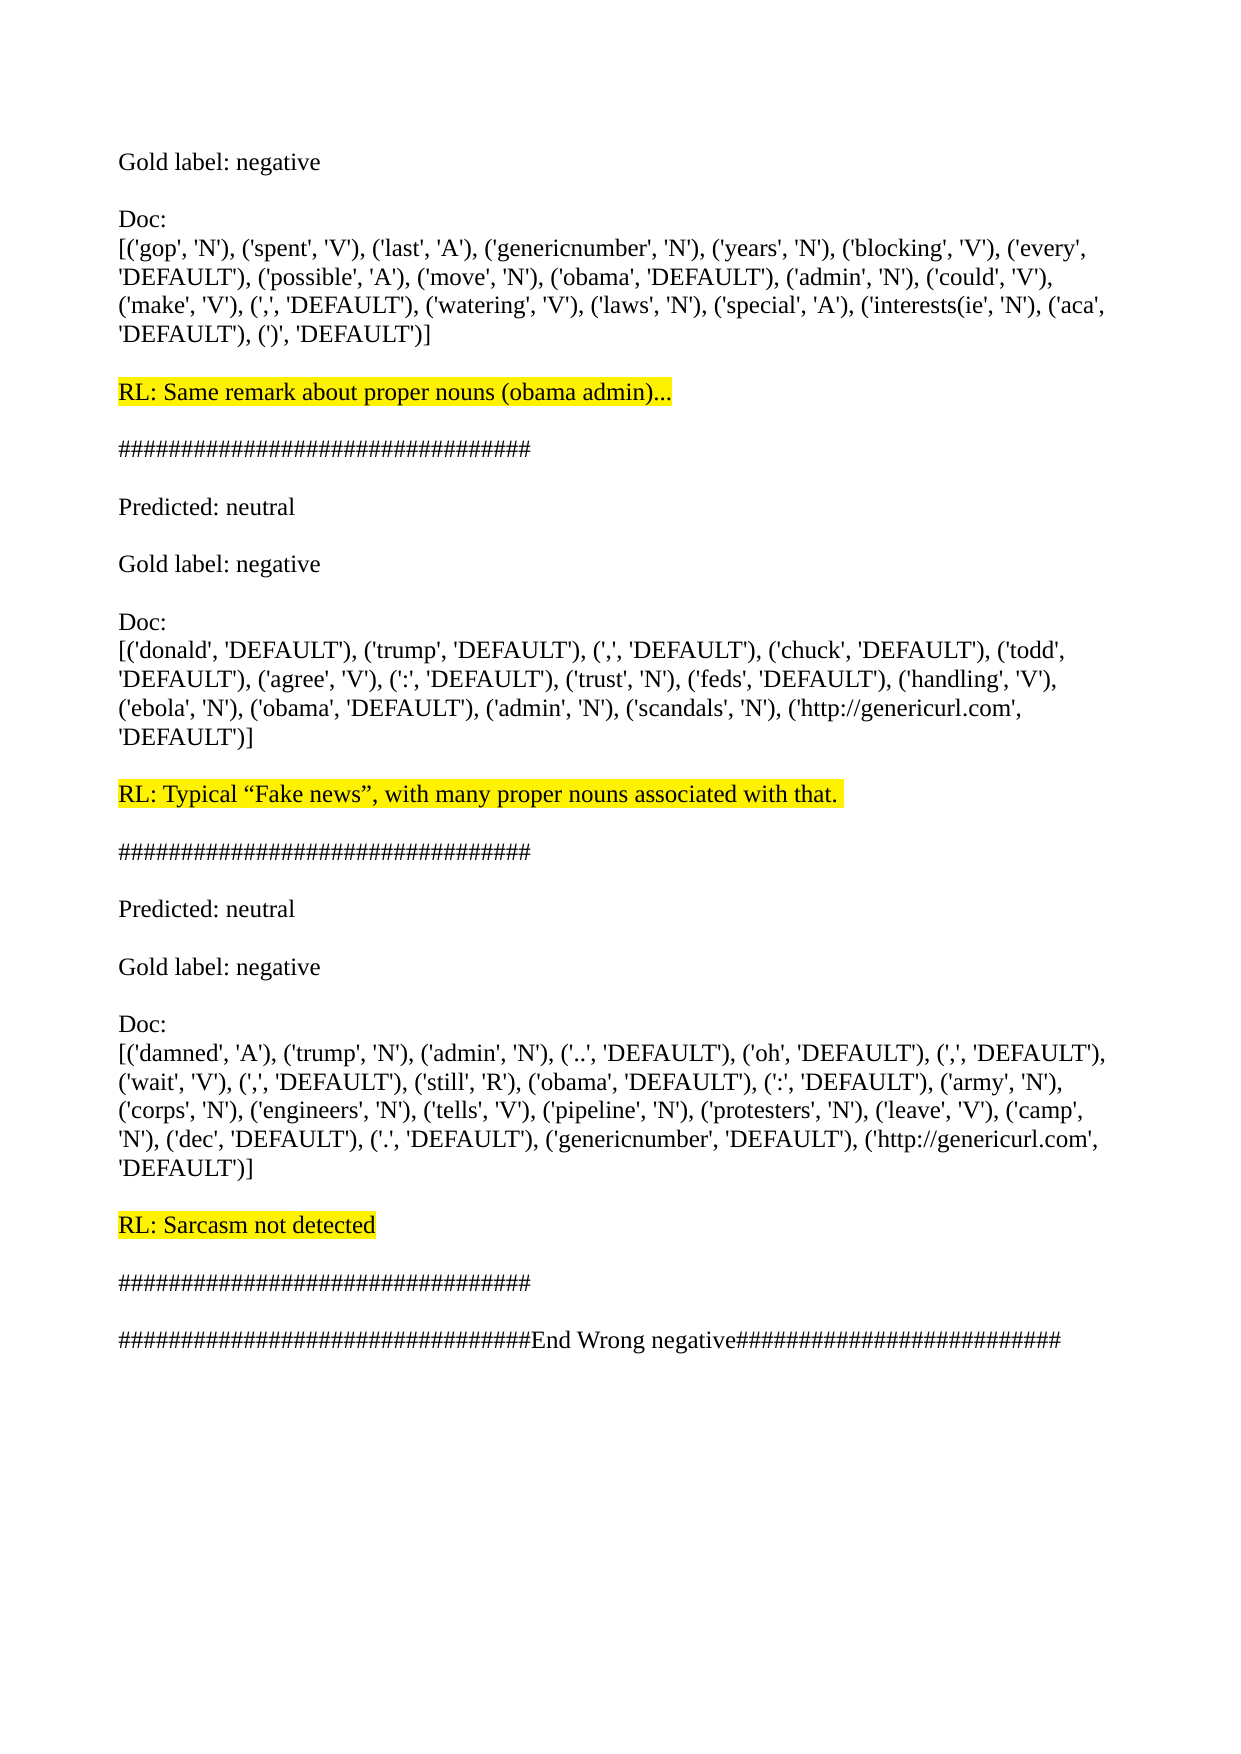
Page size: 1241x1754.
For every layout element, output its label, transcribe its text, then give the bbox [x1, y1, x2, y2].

text ################################# [118, 434, 1122, 463]
text [('donald', 'DEFAULT'), ('trump', 'DEFAULT'), (',', 'DEFAULT'), ('chuck', 'DEFAULT'), ('todd', 'DEFAULT'), ('agree', 'V'), (':', 'DEFAULT'), ('trust', 'N'), ('feds', 'DEFAULT'), ('handling', 'V'), ('ebola', 'N'), ('obama', 'DEFAULT'), ('admin', 'N'), ('scandals', 'N'), ('http://genericurl.com', 'DEFAULT')] [118, 636, 1122, 751]
text [('damned', 'A'), ('trump', 'N'), ('admin', 'N'), ('..', 'DEFAULT'), ('oh', 'DEFAULT'), (',', 'DEFAULT'), ('wait', 'V'), (',', 'DEFAULT'), ('still', 'R'), ('obama', 'DEFAULT'), (':', 'DEFAULT'), ('army', 'N'), ('corps', 'N'), ('engineers', 'N'), ('tells', 'V'), ('pipeline', 'N'), ('protesters', 'N'), ('leave', 'V'), ('camp', 'N'), ('dec', 'DEFAULT'), ('.', 'DEFAULT'), ('genericnumber', 'DEFAULT'), ('http://genericurl.com', 'DEFAULT')] [118, 1038, 1122, 1182]
text RL: Sarcasm not detected [118, 1211, 1122, 1239]
text Predicted: neutral [118, 894, 1122, 923]
text Gold label: negative [118, 952, 1122, 981]
text Predicted: neutral [118, 492, 1122, 521]
text ################################# [118, 837, 1122, 866]
text Doc: [118, 1009, 1122, 1038]
text RL: Typical “Fake news”, with many proper nouns associated with that. [118, 779, 1122, 808]
text [('gop', 'N'), ('spent', 'V'), ('last', 'A'), ('genericnumber', 'N'), ('years', 'N'), ('blocking', 'V'), ('every', 'DEFAULT'), ('possible', 'A'), ('move', 'N'), ('obama', 'DEFAULT'), ('admin', 'N'), ('could', 'V'), ('make', 'V'), (',', 'DEFAULT'), ('watering', 'V'), ('laws', 'N'), ('special', 'A'), ('interests(ie', 'N'), ('aca', 'DEFAULT'), (')', 'DEFAULT')] [118, 233, 1122, 348]
text Gold label: negative [118, 147, 1122, 176]
text RL: Same remark about proper nouns (obama admin)... [118, 377, 1122, 406]
text Doc: [118, 204, 1122, 233]
text ################################# [118, 1268, 1122, 1297]
text Doc: [118, 607, 1122, 636]
text Gold label: negative [118, 549, 1122, 578]
text #################################End Wrong negative########################## [118, 1326, 1122, 1354]
